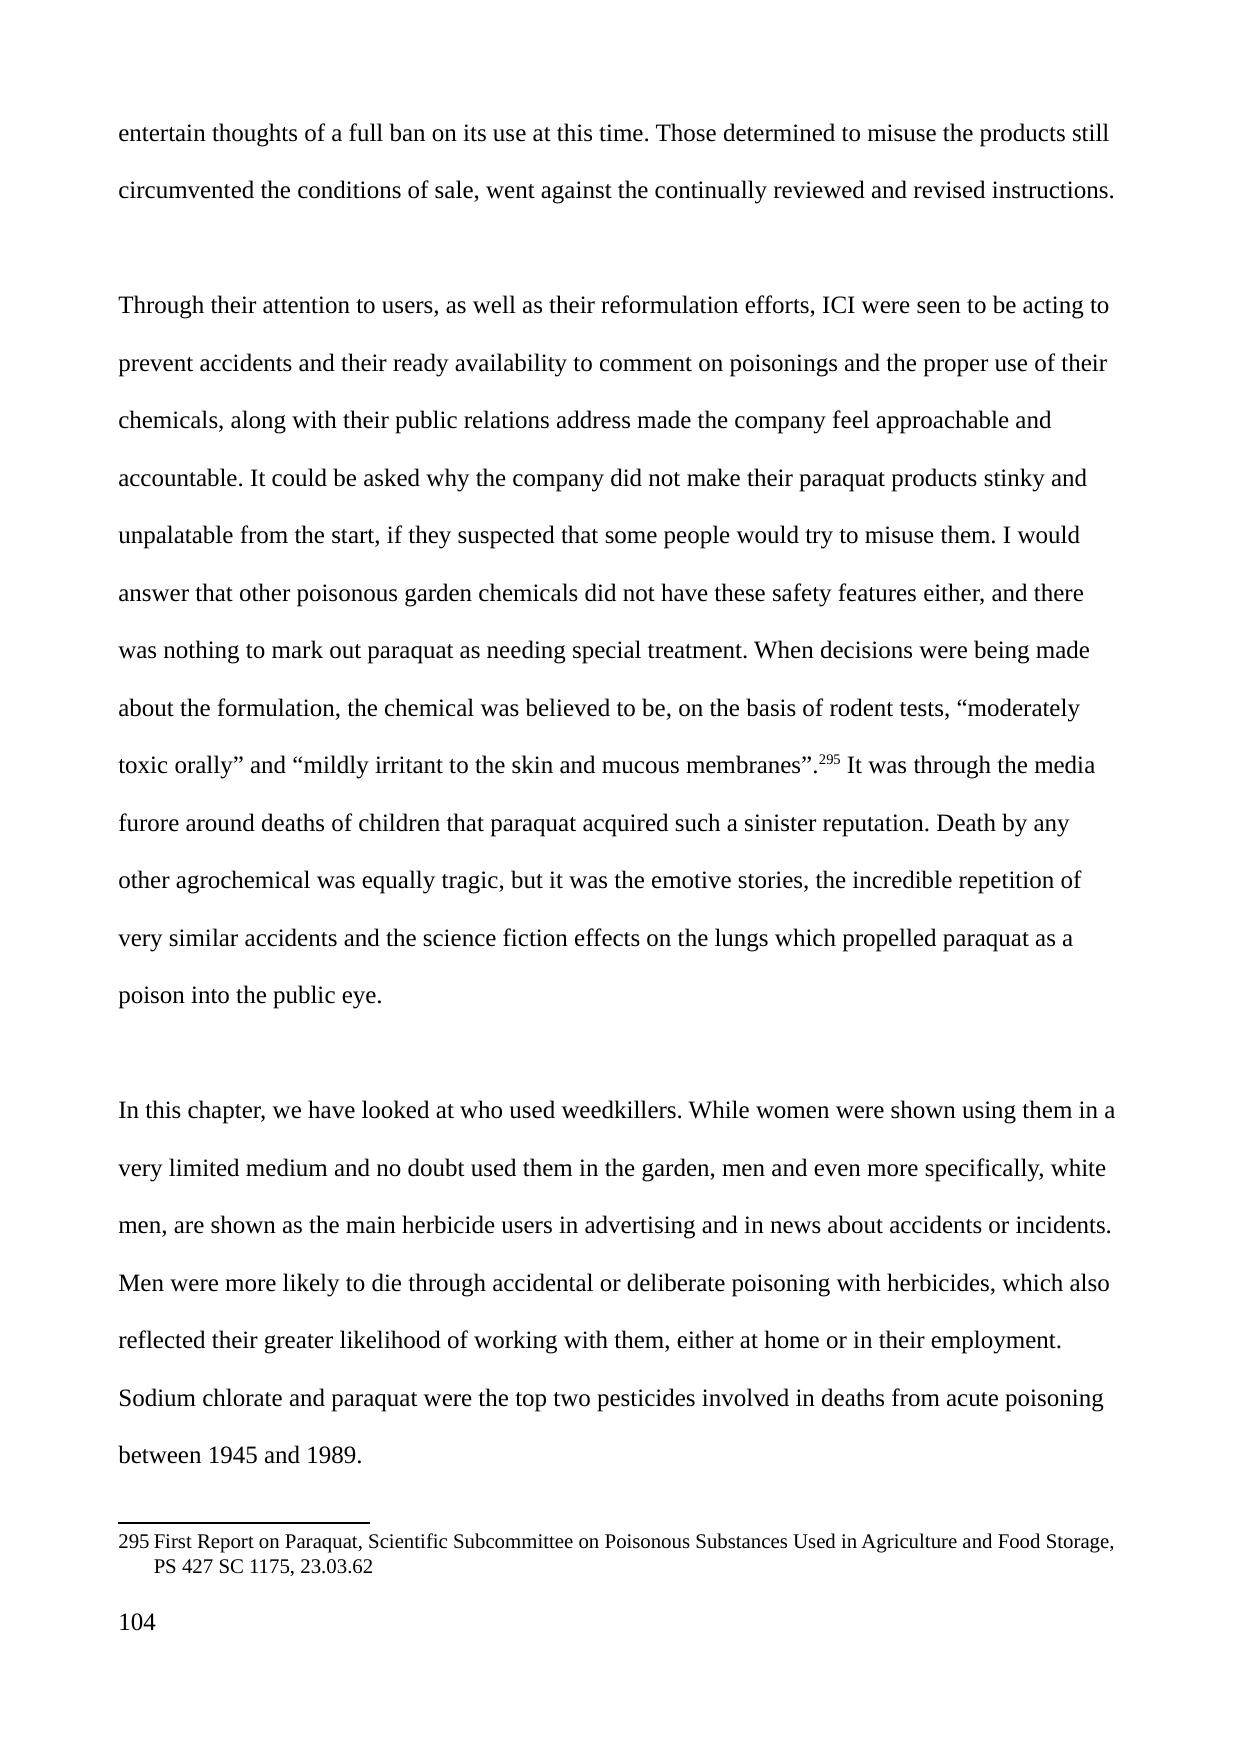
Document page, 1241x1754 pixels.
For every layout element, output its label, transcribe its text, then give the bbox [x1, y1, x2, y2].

text First Report on Paraquat, Scientific Subcommittee on Poisonous Substances Used in Agriculture and Food Storage, PS 427 SC 1175, 23.03.62 [118, 1529, 1122, 1578]
text entertain thoughts of a full ban on its use at this time. Those determined to misuse the products still circumvented the conditions of sale, went against the continually reviewed and revised instructions. [118, 118, 1122, 204]
text Through their attention to users, as well as their reformulation efforts, ICI were seen to be acting to prevent accidents and their ready availability to comment on poisonings and the proper use of their chemicals, along with their public relations address made the company feel approachable and accountable. It could be asked why the company did not make their paraquat products stinky and unpalatable from the start, if they suspected that some people would try to misuse them. I would answer that other poisonous garden chemicals did not have these safety features either, and there was nothing to mark out paraquat as needing special treatment. When decisions were being made about the formulation, the chemical was believed to be, on the basis of rodent tests, “moderately toxic orally” and “mildly irritant to the skin and mucous membranes”. It was through the media furore around deaths of children that paraquat acquired such a sinister reputation. Death by any other agrochemical was equally tragic, but it was the emotive stories, the incredible repetition of very similar accidents and the science fiction effects on the lungs which propelled paraquat as a poison into the public eye. [118, 291, 1122, 1009]
text In this chapter, we have looked at who used weedkillers. While women were shown using them in a very limited medium and no doubt used them in the garden, men and even more specifically, white men, are shown as the main herbicide users in advertising and in news about accidents or incidents. Men were more likely to die through accidental or deliberate poisoning with herbicides, which also reflected their greater likelihood of working with them, either at home or in their employment. Sodium chlorate and paraquat were the top two pesticides involved in deaths from acute poisoning between 1945 and 1989. [118, 1096, 1122, 1469]
